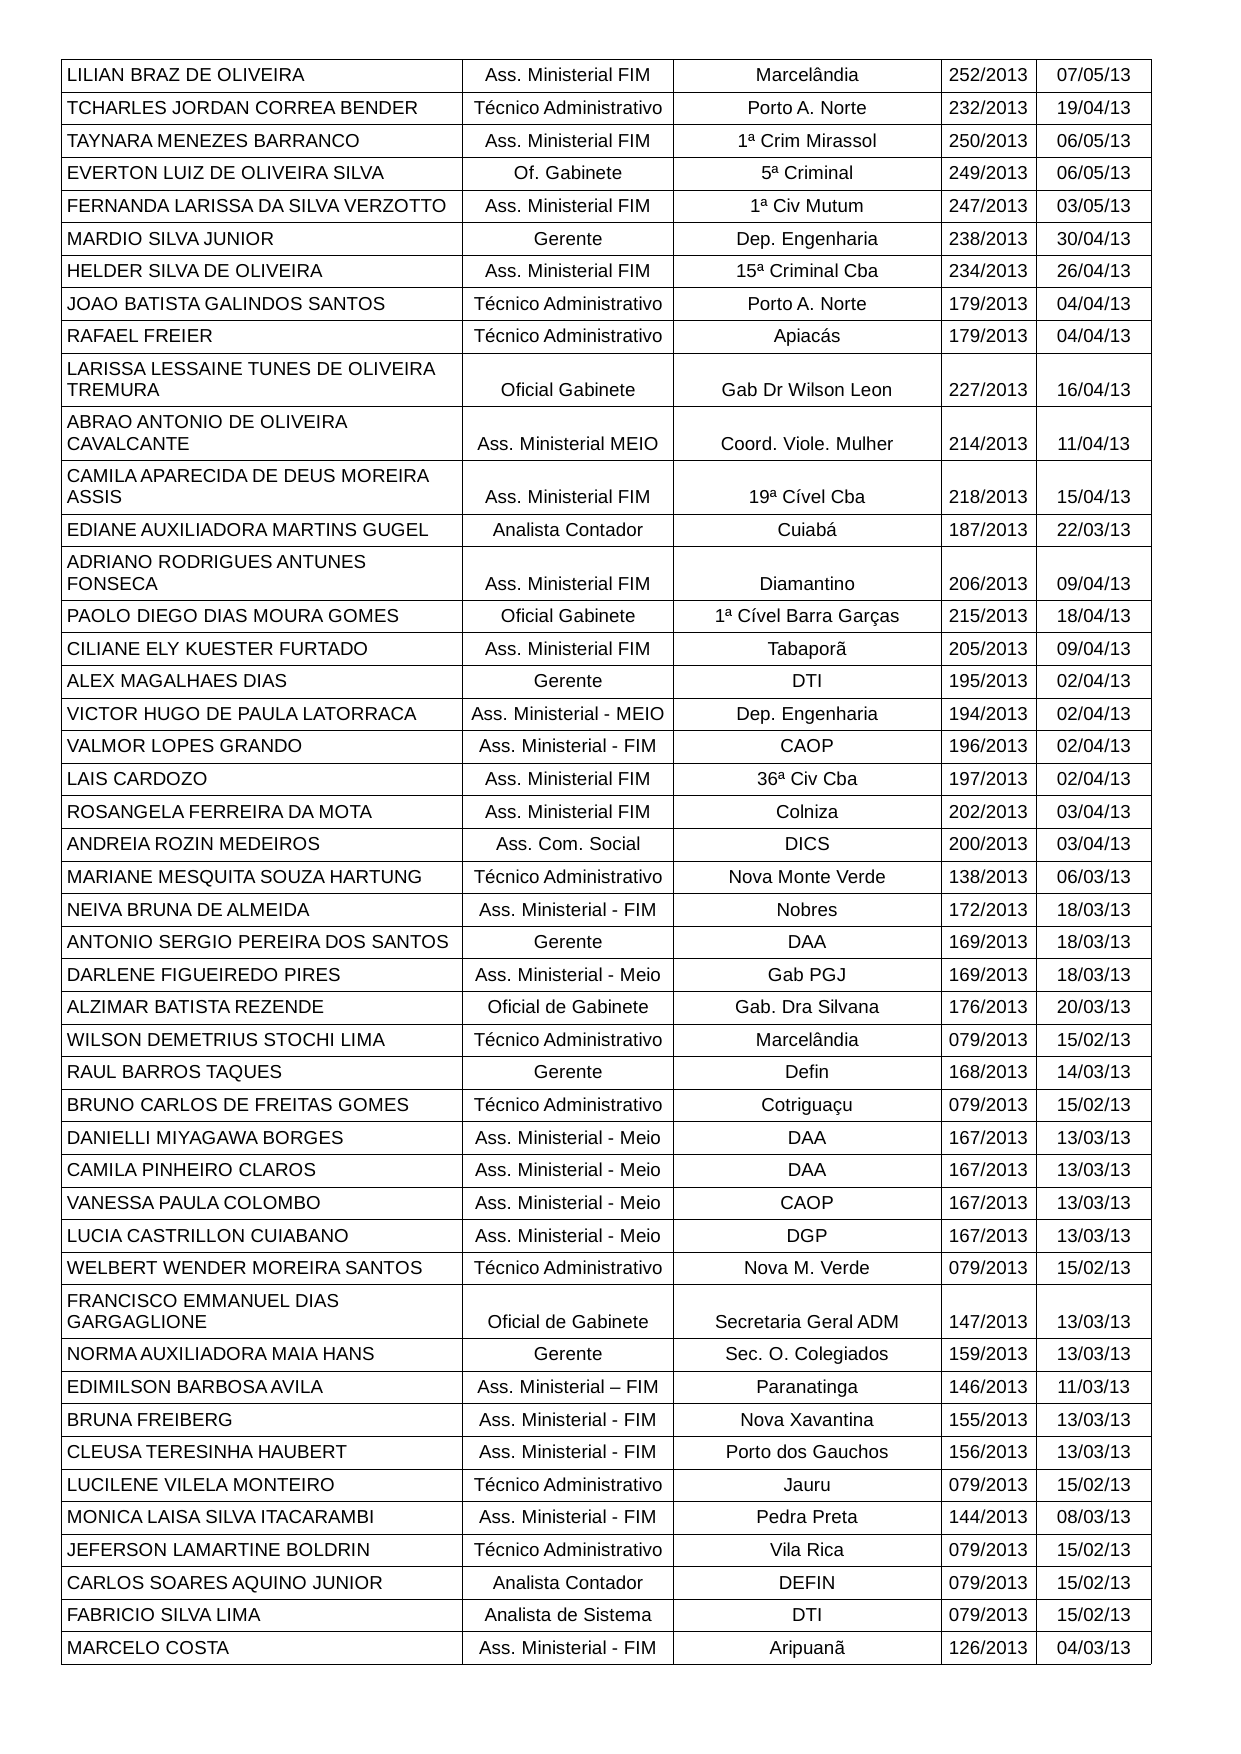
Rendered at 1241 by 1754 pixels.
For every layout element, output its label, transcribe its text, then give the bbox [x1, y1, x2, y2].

table_cell Técnico Administrativo [463, 1025, 673, 1056]
table_cell Oficial Gabinete [463, 601, 673, 632]
table_cell 234/2013 [942, 256, 1036, 287]
table_cell Dep. Engenharia [674, 223, 941, 255]
table_cell 18/03/13 [1037, 894, 1151, 926]
table_cell 13/03/13 [1037, 1404, 1151, 1436]
table_cell WELBERT WENDER MOREIRA SANTOS [62, 1253, 462, 1284]
table_cell Tabaporã [674, 633, 941, 665]
table_cell DAA [674, 1122, 941, 1154]
table_cell Ass. Ministerial - Meio [463, 1122, 673, 1154]
table_cell Ass. Ministerial - Meio [463, 1155, 673, 1187]
table_cell Oficial de Gabinete [463, 992, 673, 1023]
table_cell Gerente [463, 223, 673, 255]
table_cell LAIS CARDOZO [62, 764, 462, 795]
table_cell 079/2013 [942, 1535, 1036, 1566]
table_cell 250/2013 [942, 125, 1036, 157]
table_cell Apiacás [674, 321, 941, 352]
table_cell 200/2013 [942, 829, 1036, 861]
table_cell CLEUSA TERESINHA HAUBERT [62, 1437, 462, 1468]
table_cell Ass. Ministerial FIM [463, 60, 673, 92]
table_cell DTI [674, 666, 941, 697]
table_cell Porto dos Gauchos [674, 1437, 941, 1468]
table_cell 167/2013 [942, 1220, 1036, 1252]
table_cell 195/2013 [942, 666, 1036, 697]
table_cell Ass. Ministerial FIM [463, 125, 673, 157]
table_cell MARCELO COSTA [62, 1632, 462, 1664]
table_cell EVERTON LUIZ DE OLIVEIRA SILVA [62, 158, 462, 189]
table_cell 15/04/13 [1037, 461, 1151, 513]
table_cell CILIANE ELY KUESTER FURTADO [62, 633, 462, 665]
table_cell 18/03/13 [1037, 927, 1151, 958]
table_cell 205/2013 [942, 633, 1036, 665]
table_cell 079/2013 [942, 1567, 1036, 1599]
table_cell 13/03/13 [1037, 1122, 1151, 1154]
table_cell Técnico Administrativo [463, 862, 673, 893]
table_cell Ass. Ministerial - FIM [463, 1502, 673, 1534]
table_cell DAA [674, 1155, 941, 1187]
table_cell 179/2013 [942, 288, 1036, 320]
table_cell 079/2013 [942, 1470, 1036, 1501]
table_cell Nova Monte Verde [674, 862, 941, 893]
table_cell 156/2013 [942, 1437, 1036, 1468]
table_cell Nova Xavantina [674, 1404, 941, 1436]
table_cell 206/2013 [942, 547, 1036, 600]
table_cell 15/02/13 [1037, 1470, 1151, 1501]
table_cell 079/2013 [942, 1090, 1036, 1121]
table_cell 168/2013 [942, 1057, 1036, 1089]
table_cell Analista Contador [463, 1567, 673, 1599]
table_cell Analista Contador [463, 515, 673, 546]
table_cell NEIVA BRUNA DE ALMEIDA [62, 894, 462, 926]
table_cell 19ª Cível Cba [674, 461, 941, 513]
table_cell 197/2013 [942, 764, 1036, 795]
table_cell Ass. Ministerial - FIM [463, 731, 673, 763]
table_cell Colniza [674, 796, 941, 828]
table_cell Oficial de Gabinete [463, 1285, 673, 1338]
table_cell 04/04/13 [1037, 321, 1151, 352]
table_cell ROSANGELA FERREIRA DA MOTA [62, 796, 462, 828]
table_cell RAFAEL FREIER [62, 321, 462, 352]
table_cell Ass. Ministerial FIM [463, 547, 673, 600]
table_cell 13/03/13 [1037, 1188, 1151, 1219]
table_cell BRUNA FREIBERG [62, 1404, 462, 1436]
table_cell Nobres [674, 894, 941, 926]
table_cell 218/2013 [942, 461, 1036, 513]
table_cell CARLOS SOARES AQUINO JUNIOR [62, 1567, 462, 1599]
table_cell 06/03/13 [1037, 862, 1151, 893]
table_cell Secretaria Geral ADM [674, 1285, 941, 1338]
table_cell DICS [674, 829, 941, 861]
table_cell RAUL BARROS TAQUES [62, 1057, 462, 1089]
table_cell 19/04/13 [1037, 93, 1151, 124]
table_cell 14/03/13 [1037, 1057, 1151, 1089]
table_cell Ass. Ministerial - Meio [463, 1220, 673, 1252]
table_cell Ass. Ministerial - FIM [463, 1404, 673, 1436]
table_cell EDIANE AUXILIADORA MARTINS GUGEL [62, 515, 462, 546]
table_cell WILSON DEMETRIUS STOCHI LIMA [62, 1025, 462, 1056]
table_cell DEFIN [674, 1567, 941, 1599]
table_cell 02/04/13 [1037, 764, 1151, 795]
table_cell ADRIANO RODRIGUES ANTUNES FONSECA [62, 547, 462, 600]
table_cell 04/04/13 [1037, 288, 1151, 320]
table_cell Gab PGJ [674, 959, 941, 991]
table_cell 13/03/13 [1037, 1220, 1151, 1252]
table_cell 155/2013 [942, 1404, 1036, 1436]
table_cell 18/04/13 [1037, 601, 1151, 632]
table_cell ANTONIO SERGIO PEREIRA DOS SANTOS [62, 927, 462, 958]
table_cell Gerente [463, 1057, 673, 1089]
table_cell Pedra Preta [674, 1502, 941, 1534]
table_cell Porto A. Norte [674, 93, 941, 124]
table_cell 1ª Civ Mutum [674, 191, 941, 222]
table_cell 06/05/13 [1037, 158, 1151, 189]
table_cell Cuiabá [674, 515, 941, 546]
table_cell PAOLO DIEGO DIAS MOURA GOMES [62, 601, 462, 632]
table_cell NORMA AUXILIADORA MAIA HANS [62, 1339, 462, 1371]
table_cell 13/03/13 [1037, 1437, 1151, 1468]
table_cell 09/04/13 [1037, 547, 1151, 600]
table_cell FABRICIO SILVA LIMA [62, 1600, 462, 1631]
table_cell Gab. Dra Silvana [674, 992, 941, 1023]
table_cell 215/2013 [942, 601, 1036, 632]
table_cell 04/03/13 [1037, 1632, 1151, 1664]
table_cell Jauru [674, 1470, 941, 1501]
table_cell 03/04/13 [1037, 829, 1151, 861]
table_cell VANESSA PAULA COLOMBO [62, 1188, 462, 1219]
table_cell 194/2013 [942, 699, 1036, 730]
table_cell Ass. Ministerial - FIM [463, 1437, 673, 1468]
table_cell Of. Gabinete [463, 158, 673, 189]
table_cell Oficial Gabinete [463, 354, 673, 406]
table_cell 247/2013 [942, 191, 1036, 222]
table_cell 09/04/13 [1037, 633, 1151, 665]
table_cell Ass. Ministerial FIM [463, 764, 673, 795]
table_cell 227/2013 [942, 354, 1036, 406]
table_cell Técnico Administrativo [463, 1090, 673, 1121]
table_cell 159/2013 [942, 1339, 1036, 1371]
table_cell 02/04/13 [1037, 731, 1151, 763]
table_cell 147/2013 [942, 1285, 1036, 1338]
table_cell LUCIA CASTRILLON CUIABANO [62, 1220, 462, 1252]
table_cell 172/2013 [942, 894, 1036, 926]
table_cell 126/2013 [942, 1632, 1036, 1664]
table_cell ALEX MAGALHAES DIAS [62, 666, 462, 697]
table_cell FERNANDA LARISSA DA SILVA VERZOTTO [62, 191, 462, 222]
table_cell 20/03/13 [1037, 992, 1151, 1023]
table_cell CAOP [674, 1188, 941, 1219]
table_cell ANDREIA ROZIN MEDEIROS [62, 829, 462, 861]
table_cell 138/2013 [942, 862, 1036, 893]
table_cell Ass. Ministerial FIM [463, 256, 673, 287]
table_cell TAYNARA MENEZES BARRANCO [62, 125, 462, 157]
table_cell 06/05/13 [1037, 125, 1151, 157]
table_cell Técnico Administrativo [463, 1253, 673, 1284]
table_cell 167/2013 [942, 1188, 1036, 1219]
table_cell Técnico Administrativo [463, 93, 673, 124]
table_cell VALMOR LOPES GRANDO [62, 731, 462, 763]
table_cell 03/05/13 [1037, 191, 1151, 222]
table_cell 232/2013 [942, 93, 1036, 124]
table_cell 15/02/13 [1037, 1090, 1151, 1121]
table_cell BRUNO CARLOS DE FREITAS GOMES [62, 1090, 462, 1121]
table_cell Ass. Ministerial FIM [463, 796, 673, 828]
table_cell Ass. Ministerial FIM [463, 461, 673, 513]
table_cell DGP [674, 1220, 941, 1252]
table_cell Sec. O. Colegiados [674, 1339, 941, 1371]
table_cell HELDER SILVA DE OLIVEIRA [62, 256, 462, 287]
table_cell 179/2013 [942, 321, 1036, 352]
table_cell Porto A. Norte [674, 288, 941, 320]
table_cell Coord. Viole. Mulher [674, 407, 941, 460]
table_cell 146/2013 [942, 1372, 1036, 1403]
table_cell Defin [674, 1057, 941, 1089]
table_cell 13/03/13 [1037, 1339, 1151, 1371]
table_cell 079/2013 [942, 1025, 1036, 1056]
table_cell 167/2013 [942, 1122, 1036, 1154]
table_cell DAA [674, 927, 941, 958]
table_cell 11/03/13 [1037, 1372, 1151, 1403]
table_cell Técnico Administrativo [463, 1535, 673, 1566]
table_cell Ass. Ministerial – FIM [463, 1372, 673, 1403]
table_cell Gerente [463, 1339, 673, 1371]
table_cell Gab Dr Wilson Leon [674, 354, 941, 406]
table_cell Ass. Com. Social [463, 829, 673, 861]
table_cell ALZIMAR BATISTA REZENDE [62, 992, 462, 1023]
table_cell 144/2013 [942, 1502, 1036, 1534]
table_cell 15/02/13 [1037, 1535, 1151, 1566]
table_cell 26/04/13 [1037, 256, 1151, 287]
table_cell ABRAO ANTONIO DE OLIVEIRA CAVALCANTE [62, 407, 462, 460]
table_cell TCHARLES JORDAN CORREA BENDER [62, 93, 462, 124]
table_cell Ass. Ministerial FIM [463, 633, 673, 665]
table_cell EDIMILSON BARBOSA AVILA [62, 1372, 462, 1403]
table_cell 03/04/13 [1037, 796, 1151, 828]
table_cell 02/04/13 [1037, 666, 1151, 697]
table_cell 07/05/13 [1037, 60, 1151, 92]
table_cell MONICA LAISA SILVA ITACARAMBI [62, 1502, 462, 1534]
table_cell 15/02/13 [1037, 1025, 1151, 1056]
table_cell Ass. Ministerial - Meio [463, 959, 673, 991]
table_cell LARISSA LESSAINE TUNES DE OLIVEIRA TREMURA [62, 354, 462, 406]
table_cell 18/03/13 [1037, 959, 1151, 991]
table_cell JEFERSON LAMARTINE BOLDRIN [62, 1535, 462, 1566]
table_cell DTI [674, 1600, 941, 1631]
table_cell 15/02/13 [1037, 1567, 1151, 1599]
table_cell 13/03/13 [1037, 1155, 1151, 1187]
table_cell FRANCISCO EMMANUEL DIAS GARGAGLIONE [62, 1285, 462, 1338]
table_cell Dep. Engenharia [674, 699, 941, 730]
table_cell 13/03/13 [1037, 1285, 1151, 1338]
table_cell 202/2013 [942, 796, 1036, 828]
table_cell 30/04/13 [1037, 223, 1151, 255]
table_cell Ass. Ministerial - FIM [463, 1632, 673, 1664]
table_cell Ass. Ministerial - FIM [463, 894, 673, 926]
table_cell 22/03/13 [1037, 515, 1151, 546]
table_cell 15/02/13 [1037, 1600, 1151, 1631]
table_cell MARIANE MESQUITA SOUZA HARTUNG [62, 862, 462, 893]
table_cell VICTOR HUGO DE PAULA LATORRACA [62, 699, 462, 730]
table_cell Paranatinga [674, 1372, 941, 1403]
table_cell Técnico Administrativo [463, 321, 673, 352]
table_cell Marcelândia [674, 1025, 941, 1056]
table_cell 214/2013 [942, 407, 1036, 460]
table_cell Técnico Administrativo [463, 1470, 673, 1501]
table_cell CAMILA PINHEIRO CLAROS [62, 1155, 462, 1187]
table_cell Ass. Ministerial - Meio [463, 1188, 673, 1219]
table_cell DANIELLI MIYAGAWA BORGES [62, 1122, 462, 1154]
table_cell Analista de Sistema [463, 1600, 673, 1631]
table_cell CAOP [674, 731, 941, 763]
table_cell Ass. Ministerial - MEIO [463, 699, 673, 730]
table_cell Gerente [463, 927, 673, 958]
table_cell Técnico Administrativo [463, 288, 673, 320]
table_cell Diamantino [674, 547, 941, 600]
table_cell LILIAN BRAZ DE OLIVEIRA [62, 60, 462, 92]
table_cell 1ª Crim Mirassol [674, 125, 941, 157]
table_cell 15ª Criminal Cba [674, 256, 941, 287]
table_cell 169/2013 [942, 959, 1036, 991]
table_cell 079/2013 [942, 1600, 1036, 1631]
table_cell Ass. Ministerial MEIO [463, 407, 673, 460]
table_cell 176/2013 [942, 992, 1036, 1023]
table_cell JOAO BATISTA GALINDOS SANTOS [62, 288, 462, 320]
table_cell Cotriguaçu [674, 1090, 941, 1121]
table_cell 02/04/13 [1037, 699, 1151, 730]
table_cell 5ª Criminal [674, 158, 941, 189]
table_cell 249/2013 [942, 158, 1036, 189]
table_cell 15/02/13 [1037, 1253, 1151, 1284]
table_cell 169/2013 [942, 927, 1036, 958]
table_cell 079/2013 [942, 1253, 1036, 1284]
table_cell 252/2013 [942, 60, 1036, 92]
table_cell Gerente [463, 666, 673, 697]
table_cell 16/04/13 [1037, 354, 1151, 406]
table_cell LUCILENE VILELA MONTEIRO [62, 1470, 462, 1501]
table_cell 08/03/13 [1037, 1502, 1151, 1534]
table_cell Nova M. Verde [674, 1253, 941, 1284]
table_cell 238/2013 [942, 223, 1036, 255]
table_cell DARLENE FIGUEIREDO PIRES [62, 959, 462, 991]
table_cell 1ª Cível Barra Garças [674, 601, 941, 632]
table_cell 187/2013 [942, 515, 1036, 546]
table_cell Marcelândia [674, 60, 941, 92]
table_cell Vila Rica [674, 1535, 941, 1566]
table_cell 36ª Civ Cba [674, 764, 941, 795]
table_cell CAMILA APARECIDA DE DEUS MOREIRA ASSIS [62, 461, 462, 513]
table_cell 11/04/13 [1037, 407, 1151, 460]
table_cell 167/2013 [942, 1155, 1036, 1187]
table_cell 196/2013 [942, 731, 1036, 763]
table_cell Ass. Ministerial FIM [463, 191, 673, 222]
table_cell MARDIO SILVA JUNIOR [62, 223, 462, 255]
table_cell Aripuanã [674, 1632, 941, 1664]
